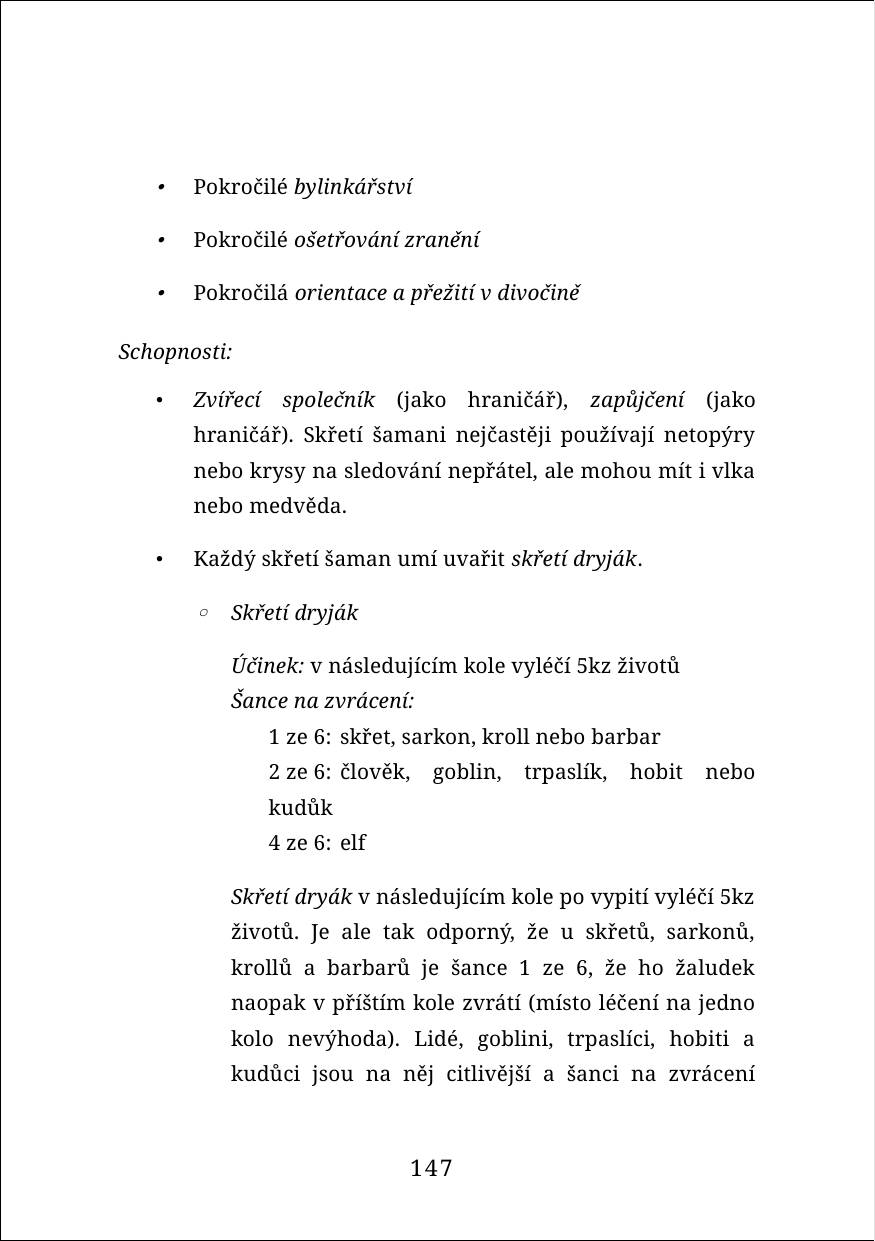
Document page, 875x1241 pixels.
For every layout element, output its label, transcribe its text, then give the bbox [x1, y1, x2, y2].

list Zvířecí společník (jako hraničář), zapůjčení (jako hraničář). Skřetí šamani nejčastěji používají netopýry nebo krysy na sledování nepřátel, ale mohou mít i vlka nebo medvěda. [156, 385, 756, 520]
list Pokročilé ošetřování zranění [156, 225, 756, 253]
list Šance na zvrácení: [193, 686, 756, 715]
list Skřetí dryják [193, 598, 756, 626]
list Pokročilé bylinkářství [156, 172, 756, 200]
text Schopnosti: [118, 337, 756, 366]
list Skřetí dryák v následujícím kole po vypití vyléčí 5kz životů. Je ale tak odporný, že u skřetů, sarkonů, krollů a barbarů je šance 1 ze 6, že ho žaludek naopak v příštím kole zvrátí (místo léčení na jedno kolo nevýhoda). Lidé, goblini, trpaslíci, hobiti a kudůci jsou na něj citlivější a šanci na zvrácení [193, 882, 756, 1088]
list Účinek: v následujícím kole vyléčí 5kz životů [193, 651, 756, 679]
list 4 ze 6: elf [231, 828, 756, 857]
list Pokročilá orientace a přežití v divočině [156, 278, 756, 307]
list Každý skřetí šaman umí uvařit skřetí dryják. [156, 544, 756, 573]
list 1 ze 6: skřet, sarkon, kroll nebo barbar [231, 722, 756, 750]
list 2 ze 6: člověk, goblin, trpaslík, hobit nebo kudůk [231, 757, 756, 821]
